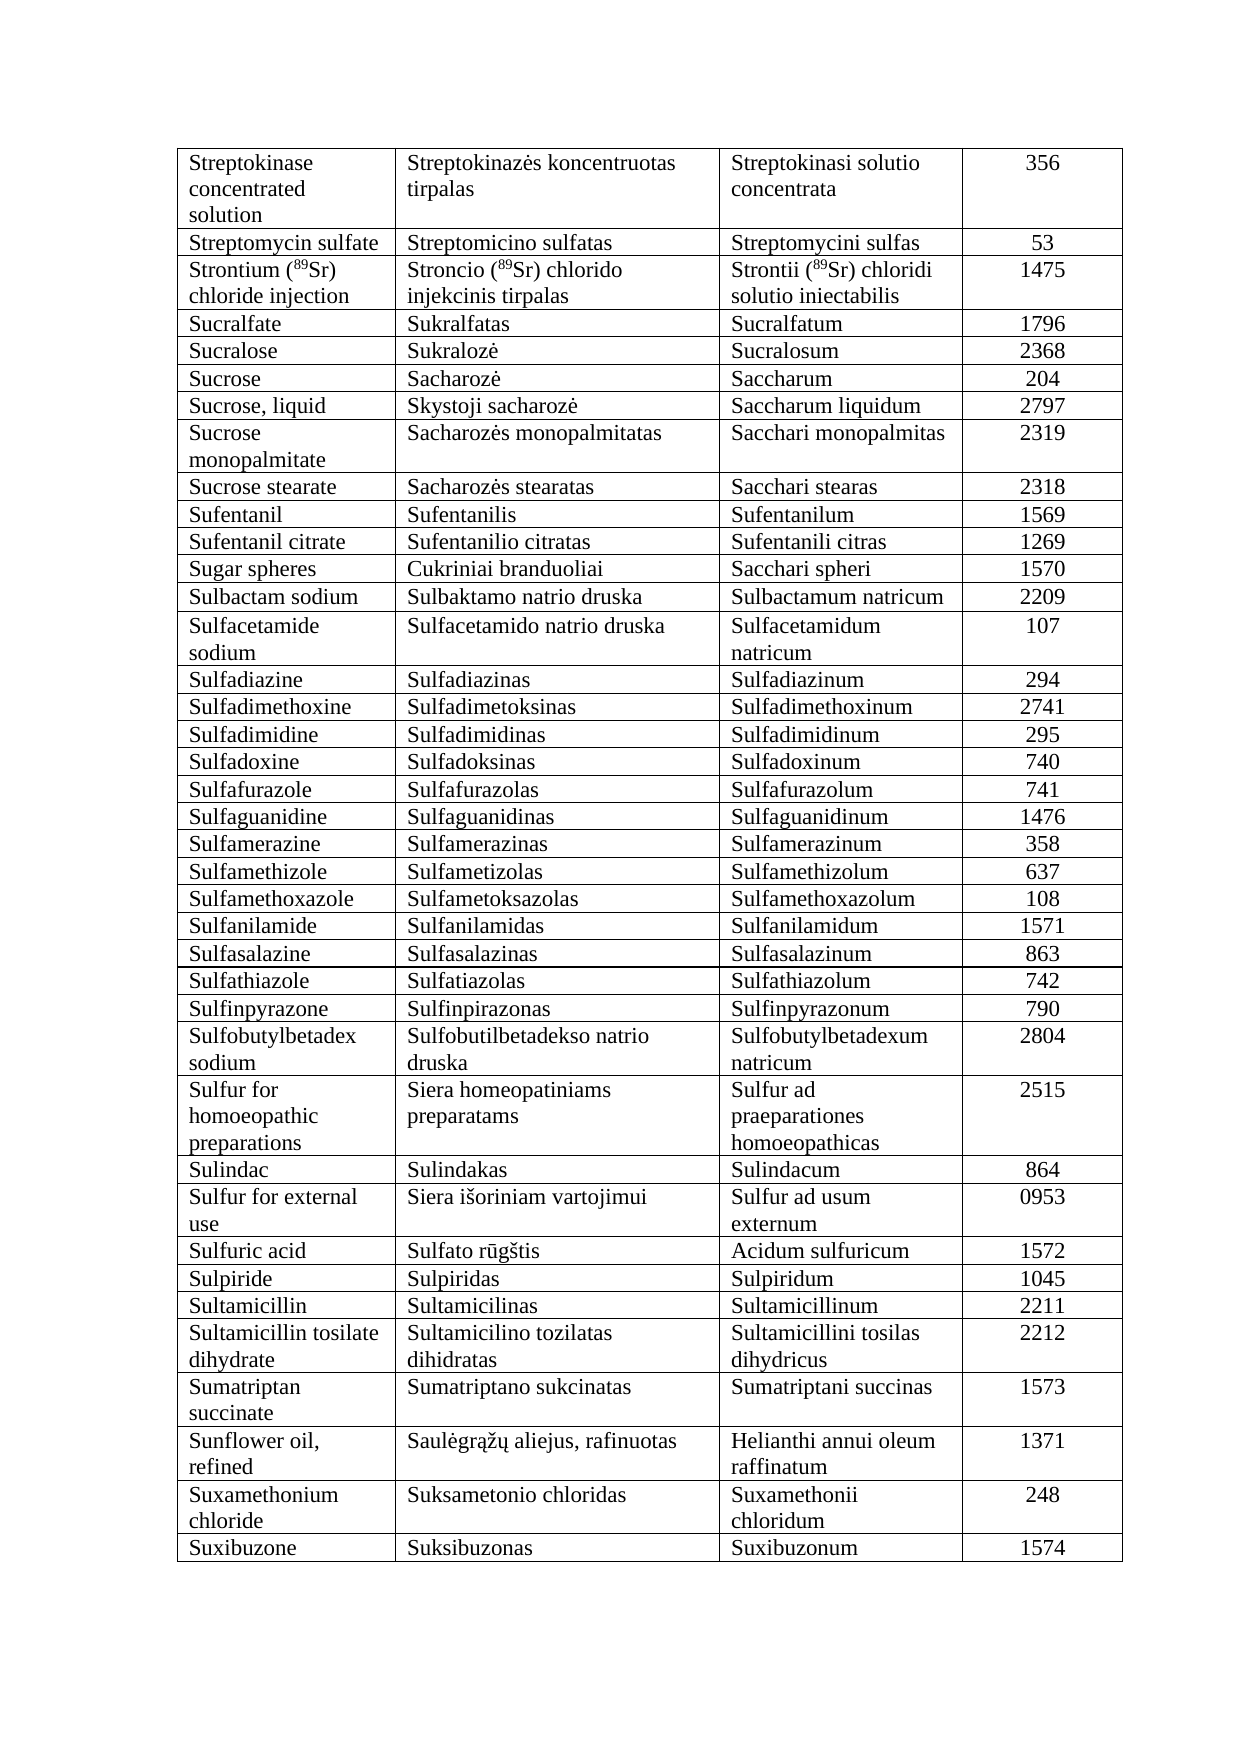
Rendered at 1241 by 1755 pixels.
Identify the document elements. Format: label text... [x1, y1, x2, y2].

table_cell Strontii (89Sr) chloridi solutio iniectabilis [720, 256, 962, 309]
table_cell Sulfadiazine [178, 666, 395, 692]
table_cell Sulfanilamidas [396, 913, 719, 939]
table_cell Sulfadimetoksinas [396, 694, 719, 720]
table_cell Sacchari stearas [720, 473, 962, 499]
table_cell 1476 [963, 803, 1122, 829]
table_cell Sulfametizolas [396, 858, 719, 884]
table_cell Sulfaguanidinum [720, 803, 962, 829]
table_cell Siera išoriniam vartojimui [396, 1184, 719, 1236]
table_cell Sulfadiazinas [396, 666, 719, 692]
table_cell 248 [963, 1481, 1122, 1533]
table_cell Sulindac [178, 1156, 395, 1182]
table_cell Sacharozės stearatas [396, 473, 719, 499]
table_cell Sulbactam sodium [178, 583, 395, 611]
table_cell Sulfametoksazolas [396, 885, 719, 912]
table_cell Sulfadoxine [178, 748, 395, 774]
table_cell Sufentanilis [396, 501, 719, 527]
table_cell Sulfinpyrazonum [720, 995, 962, 1021]
table_cell 790 [963, 995, 1122, 1021]
table_cell Sulfafurazolum [720, 776, 962, 802]
table_cell Sunflower oil, refined [178, 1427, 395, 1479]
table_cell Helianthi annui oleum raffinatum [720, 1427, 962, 1479]
table_cell Sufentanilum [720, 501, 962, 527]
table_cell Sulfaguanidine [178, 803, 395, 829]
table_cell 742 [963, 968, 1122, 994]
table_cell Sugar spheres [178, 555, 395, 582]
table_cell Sulfacetamido natrio druska [396, 612, 719, 665]
table_cell Sulfadiazinum [720, 666, 962, 692]
table_cell Cukriniai branduoliai [396, 555, 719, 582]
table_cell Sucrose [178, 365, 395, 391]
table_cell 2211 [963, 1292, 1122, 1318]
table_cell Sacharozė [396, 365, 719, 391]
table_cell Sulfasalazinas [396, 940, 719, 966]
table_cell Sulfadimidinum [720, 721, 962, 747]
table_cell 2318 [963, 473, 1122, 499]
table_cell Stroncio (89Sr) chlorido injekcinis tirpalas [396, 256, 719, 309]
table_cell 294 [963, 666, 1122, 692]
table_cell Sulindacum [720, 1156, 962, 1182]
table_cell 1571 [963, 913, 1122, 939]
table_cell Sultamicillin tosilate dihydrate [178, 1319, 395, 1372]
table_cell Sulfinpyrazone [178, 995, 395, 1021]
table_cell Sulfur for homoeopathic preparations [178, 1076, 395, 1155]
table_cell 108 [963, 885, 1122, 912]
table_cell Sucralosum [720, 337, 962, 364]
table_cell Sulfaguanidinas [396, 803, 719, 829]
table_cell Saccharum liquidum [720, 392, 962, 418]
table_cell Sulfobutylbetadex sodium [178, 1022, 395, 1075]
table_cell Streptomicino sulfatas [396, 229, 719, 255]
table_cell Sufentanilio citratas [396, 528, 719, 554]
table_cell 2804 [963, 1022, 1122, 1075]
table_cell Sulfato rūgštis [396, 1237, 719, 1263]
table_cell Sultamicilinas [396, 1292, 719, 1318]
table_cell 1573 [963, 1373, 1122, 1426]
table_cell 863 [963, 940, 1122, 966]
table_cell Sulfafurazolas [396, 776, 719, 802]
table_cell Sulfadimidine [178, 721, 395, 747]
table_cell Sulfamerazinas [396, 830, 719, 857]
table_cell Streptokinazės koncentruotas tirpalas [396, 149, 719, 228]
table_cell Sufentanil citrate [178, 528, 395, 554]
table_cell 1269 [963, 528, 1122, 554]
table_cell Sulpiride [178, 1265, 395, 1291]
table_cell Suksametonio chloridas [396, 1481, 719, 1533]
table_cell 1045 [963, 1265, 1122, 1291]
table_cell Sultamicillini tosilas dihydricus [720, 1319, 962, 1372]
table_cell Sulfacetamide sodium [178, 612, 395, 665]
table_cell Sulfamerazinum [720, 830, 962, 857]
table_cell Sulfamethizolum [720, 858, 962, 884]
table_cell Sumatriptani succinas [720, 1373, 962, 1426]
table_cell Sucralose [178, 337, 395, 364]
table_cell 107 [963, 612, 1122, 665]
table_cell Sulfamethoxazolum [720, 885, 962, 912]
table_cell 2209 [963, 583, 1122, 611]
table_cell Sulindakas [396, 1156, 719, 1182]
table_cell Suxamethonium chloride [178, 1481, 395, 1533]
table_cell 2368 [963, 337, 1122, 364]
table_cell Streptokinasi solutio concentrata [720, 149, 962, 228]
table_cell Sulpiridas [396, 1265, 719, 1291]
table_cell Sulpiridum [720, 1265, 962, 1291]
table_cell Sulfasalazinum [720, 940, 962, 966]
table_cell Sulfinpirazonas [396, 995, 719, 1021]
table_cell Sulfadimethoxine [178, 694, 395, 720]
table_cell 1572 [963, 1237, 1122, 1263]
table_cell Sucralfate [178, 310, 395, 336]
table_cell 2515 [963, 1076, 1122, 1155]
table_cell Sulfafurazole [178, 776, 395, 802]
table_cell Skystoji sacharozė [396, 392, 719, 418]
table_cell 1569 [963, 501, 1122, 527]
table_cell Sukralozė [396, 337, 719, 364]
table_cell 204 [963, 365, 1122, 391]
table_cell 356 [963, 149, 1122, 228]
table_cell Sulfadimethoxinum [720, 694, 962, 720]
table_cell Sulfadimidinas [396, 721, 719, 747]
table_cell Sucrose monopalmitate [178, 420, 395, 472]
table_cell 1475 [963, 256, 1122, 309]
table_cell Saccharum [720, 365, 962, 391]
table_cell Streptomycini sulfas [720, 229, 962, 255]
table_cell Sumatriptan succinate [178, 1373, 395, 1426]
table_cell Sufentanili citras [720, 528, 962, 554]
table_cell Siera homeopatiniams preparatams [396, 1076, 719, 1155]
table_cell Sulfur for external use [178, 1184, 395, 1236]
table_cell 2797 [963, 392, 1122, 418]
table_cell Sulfobutylbetadexum natricum [720, 1022, 962, 1075]
table_cell Sulfathiazolum [720, 968, 962, 994]
table_cell Sulfobutilbetadekso natrio druska [396, 1022, 719, 1075]
table_cell Sultamicillin [178, 1292, 395, 1318]
table_cell 740 [963, 748, 1122, 774]
table_cell Sucralfatum [720, 310, 962, 336]
table_cell Sulfatiazolas [396, 968, 719, 994]
table_cell Suksibuzonas [396, 1534, 719, 1561]
table_cell Sulfasalazine [178, 940, 395, 966]
table_cell 2319 [963, 420, 1122, 472]
table_cell Sucrose, liquid [178, 392, 395, 418]
table_cell Sumatriptano sukcinatas [396, 1373, 719, 1426]
table_cell Sukralfatas [396, 310, 719, 336]
table_cell 1371 [963, 1427, 1122, 1479]
table_cell Streptokinase concentrated solution [178, 149, 395, 228]
table_cell 637 [963, 858, 1122, 884]
table_cell 2212 [963, 1319, 1122, 1372]
table_cell 1796 [963, 310, 1122, 336]
table_cell Acidum sulfuricum [720, 1237, 962, 1263]
table_cell Suxibuzone [178, 1534, 395, 1561]
table_cell Sulfadoxinum [720, 748, 962, 774]
table_cell 0953 [963, 1184, 1122, 1236]
table_cell Streptomycin sulfate [178, 229, 395, 255]
table_cell Sulfamethoxazole [178, 885, 395, 912]
table_cell Sulfamerazine [178, 830, 395, 857]
table_cell Sulbactamum natricum [720, 583, 962, 611]
table_cell 53 [963, 229, 1122, 255]
table_cell Sultamicillinum [720, 1292, 962, 1318]
table_cell Sultamicilino tozilatas dihidratas [396, 1319, 719, 1372]
table_cell Strontium (89Sr) chloride injection [178, 256, 395, 309]
table_cell Sulfur ad praeparationes homoeopathicas [720, 1076, 962, 1155]
table_cell Sulfanilamide [178, 913, 395, 939]
table_cell 358 [963, 830, 1122, 857]
table_cell Sucrose stearate [178, 473, 395, 499]
table_cell Sulfacetamidum natricum [720, 612, 962, 665]
table_cell Saulėgrąžų aliejus, rafinuotas [396, 1427, 719, 1479]
table_cell Sulbaktamo natrio druska [396, 583, 719, 611]
table_cell Sulfathiazole [178, 968, 395, 994]
table_cell 1570 [963, 555, 1122, 582]
table_cell 864 [963, 1156, 1122, 1182]
table_cell Sulfadoksinas [396, 748, 719, 774]
table_cell Sulfuric acid [178, 1237, 395, 1263]
table_cell Sufentanil [178, 501, 395, 527]
table_cell Suxibuzonum [720, 1534, 962, 1561]
table_cell Suxamethonii chloridum [720, 1481, 962, 1533]
table_cell Sacchari monopalmitas [720, 420, 962, 472]
table_cell 295 [963, 721, 1122, 747]
table_cell 2741 [963, 694, 1122, 720]
table_cell Sulfanilamidum [720, 913, 962, 939]
table_cell 1574 [963, 1534, 1122, 1561]
table_cell 741 [963, 776, 1122, 802]
table_cell Sulfur ad usum externum [720, 1184, 962, 1236]
table_cell Sacharozės monopalmitatas [396, 420, 719, 472]
table_cell Sulfamethizole [178, 858, 395, 884]
table_cell Sacchari spheri [720, 555, 962, 582]
